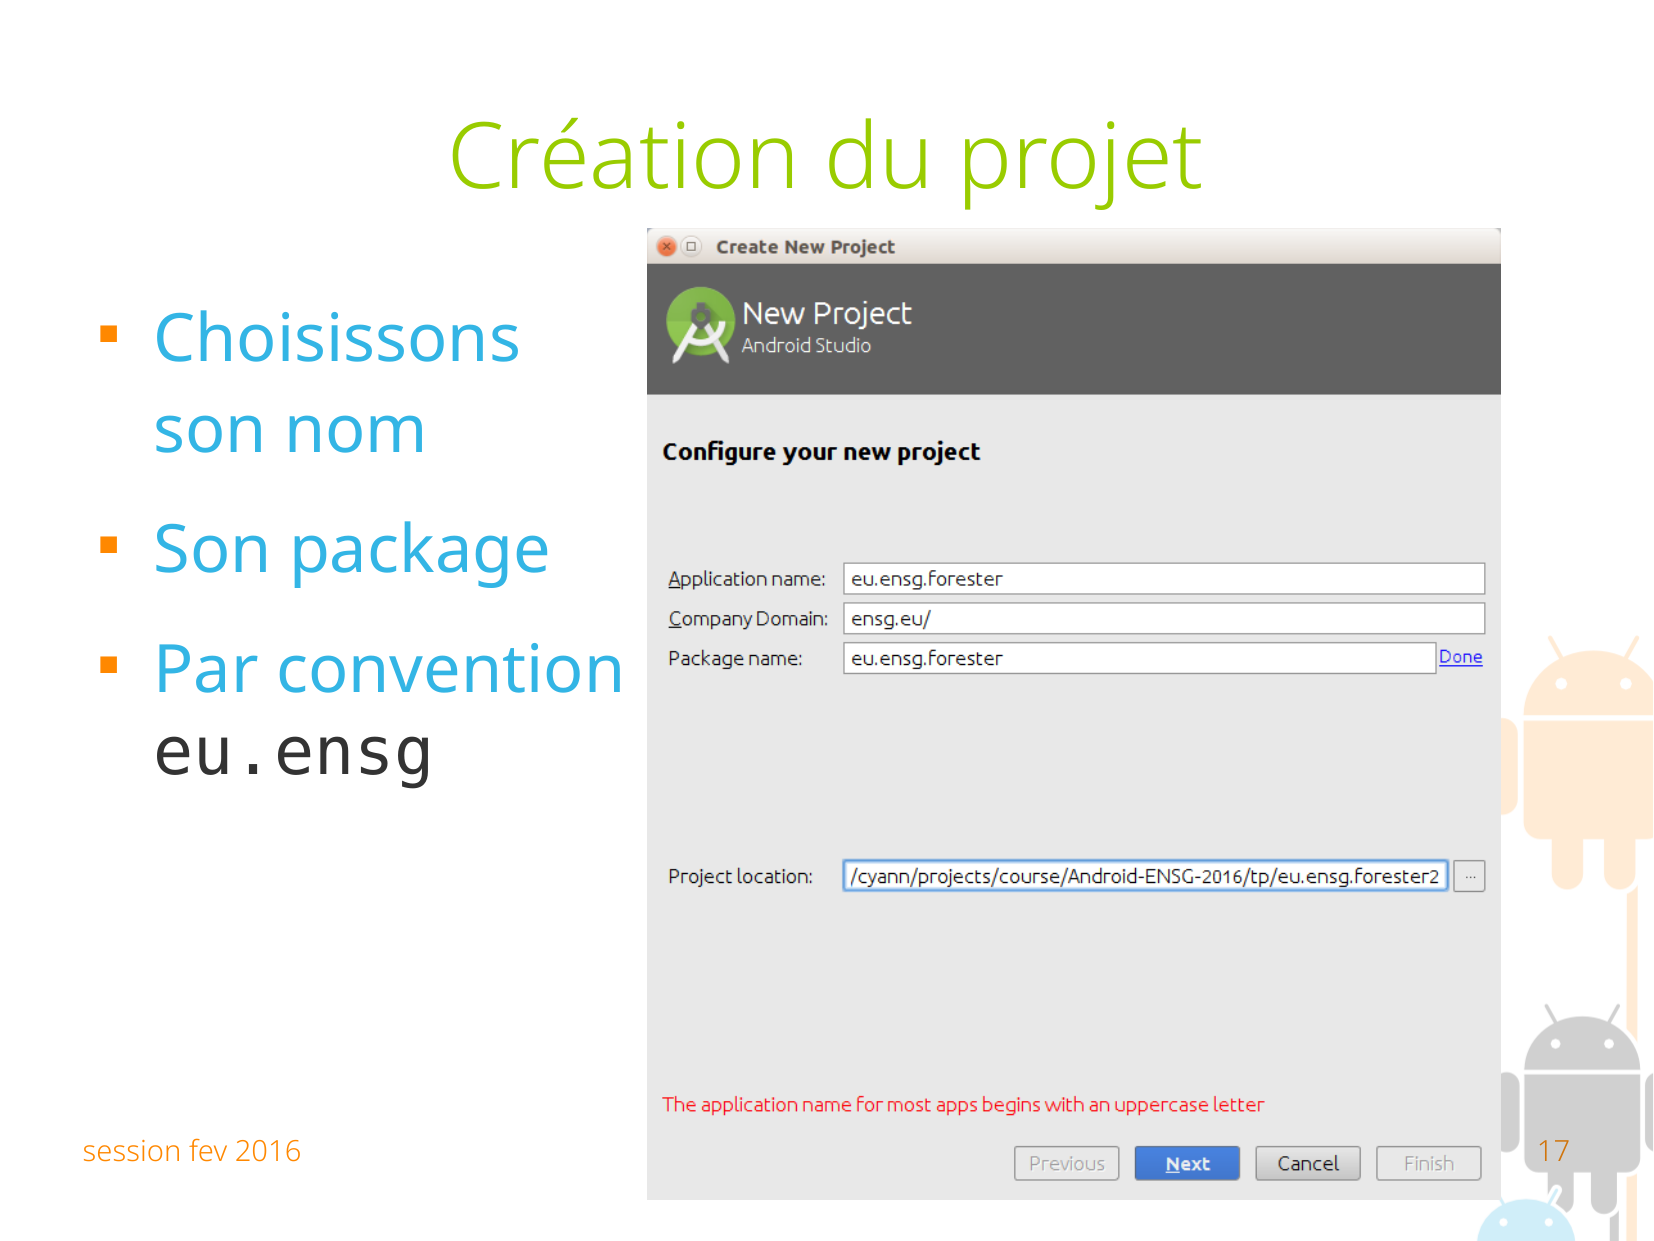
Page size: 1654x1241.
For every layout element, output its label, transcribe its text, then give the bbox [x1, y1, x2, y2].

list Choisissons son nom Son package Par convention eu.ensg [82, 290, 646, 1010]
picture [240, 228, 1654, 1241]
title Création du projet [82, 49, 1571, 257]
